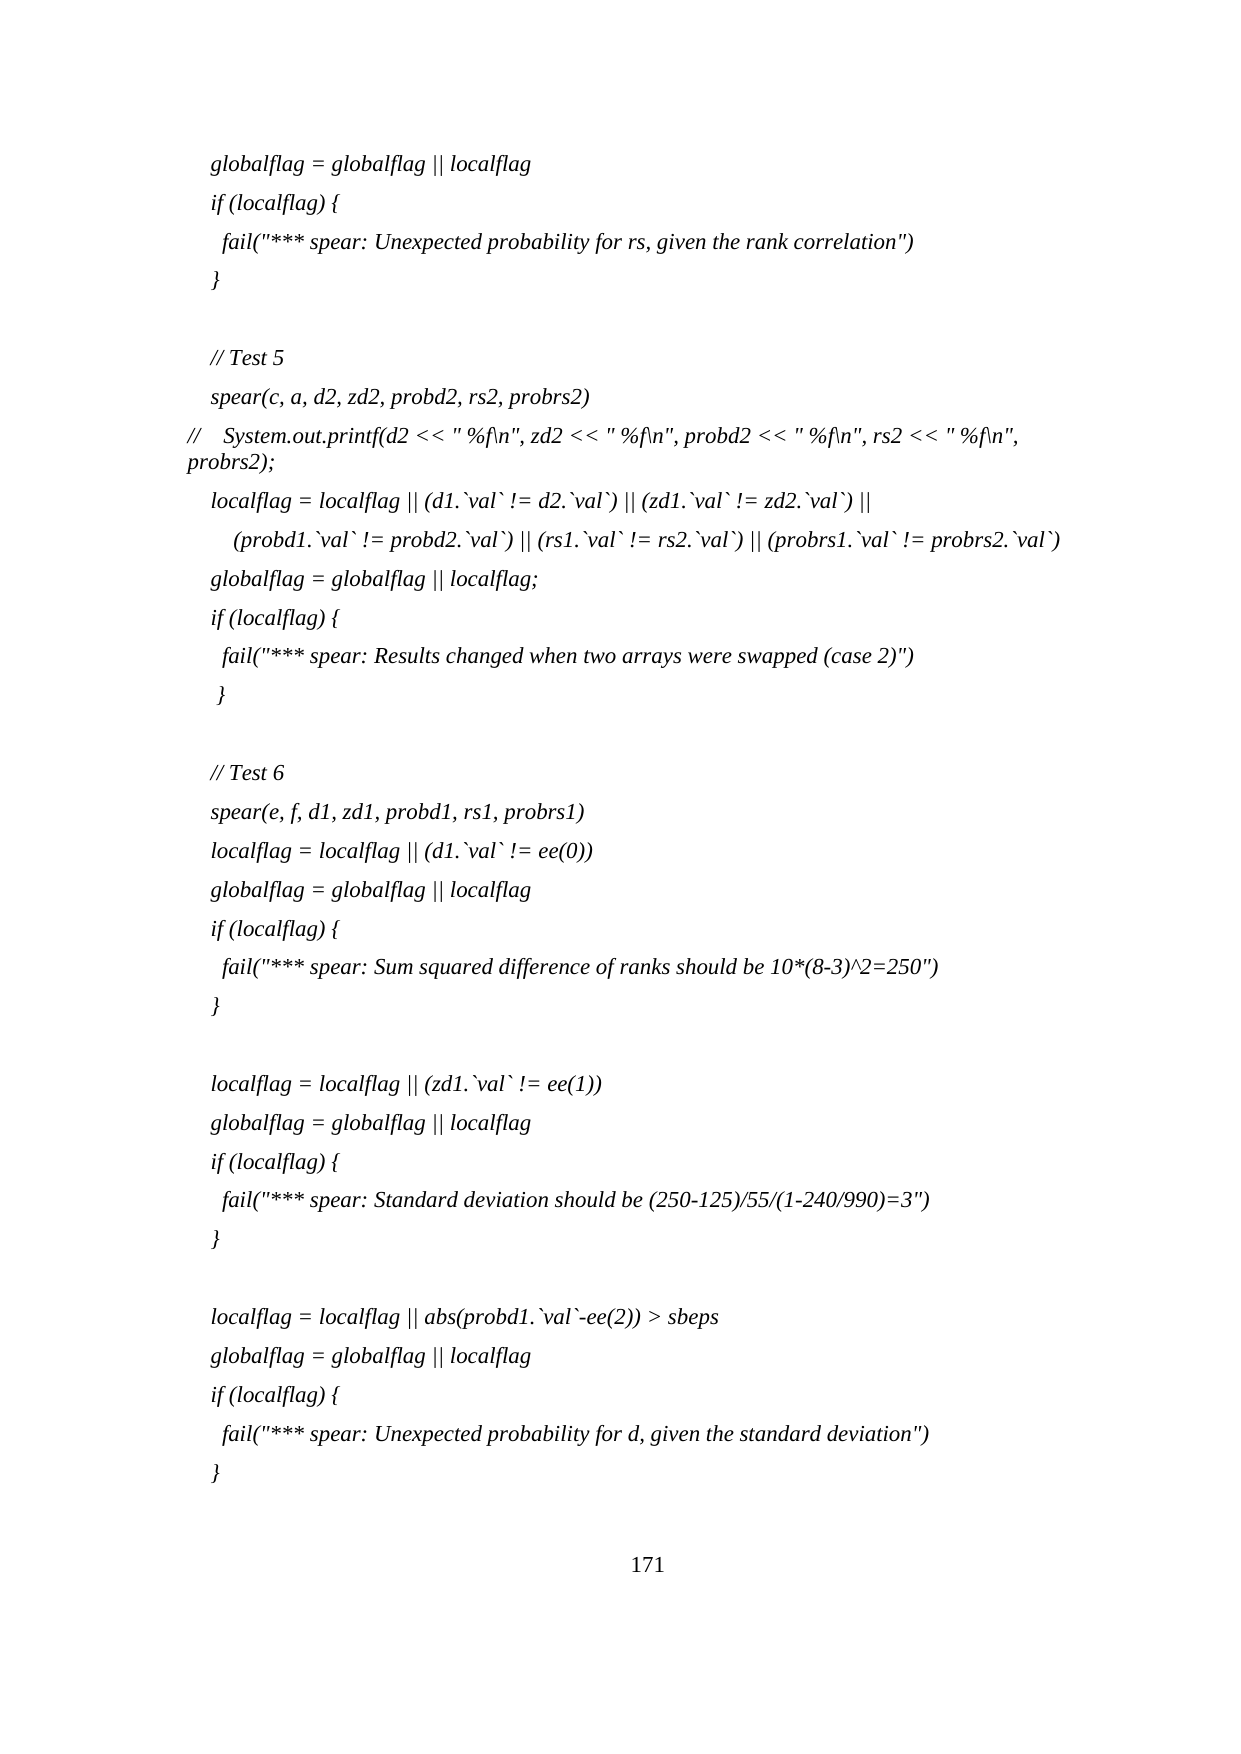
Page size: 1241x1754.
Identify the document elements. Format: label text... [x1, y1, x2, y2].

text fail("*** spear: Results changed when two arrays were swapped (case 2)") [187, 643, 1108, 669]
text fail("*** spear: Sum squared difference of ranks should be 10*(8-3)^2=250") [187, 953, 1108, 980]
text globalflag = globalflag || localflag [187, 1342, 1108, 1368]
text if (localflag) { [187, 604, 1108, 630]
text fail("*** spear: Unexpected probability for rs, given the rank correlation") [187, 228, 1108, 254]
text } [187, 267, 1108, 293]
text spear(c, a, d2, zd2, probd2, rs2, probrs2) [187, 383, 1108, 409]
text if (localflag) { [187, 914, 1108, 941]
text } [187, 992, 1108, 1019]
text // System.out.printf(d2 << " %f\n", zd2 << " %f\n", probd2 << " %f\n", rs2 << " %f\n", probrs2); [187, 422, 1108, 475]
text globalflag = globalflag || localflag [187, 1109, 1108, 1135]
text fail("*** spear: Unexpected probability for d, given the standard deviation") [187, 1420, 1108, 1446]
text (probd1.`val` != probd2.`val`) || (rs1.`val` != rs2.`val`) || (probrs1.`val` != probrs2.`val`) [187, 526, 1108, 552]
text globalflag = globalflag || localflag [187, 876, 1108, 902]
text localflag = localflag || (d1.`val` != ee(0)) [187, 837, 1108, 863]
text globalflag = globalflag || localflag [187, 150, 1108, 176]
text } [187, 681, 1108, 708]
text if (localflag) { [187, 1381, 1108, 1407]
text // Test 5 [187, 344, 1108, 371]
text } [187, 1458, 1108, 1485]
text } [187, 1225, 1108, 1252]
text localflag = localflag || (d1.`val` != d2.`val`) || (zd1.`val` != zd2.`val`) || [187, 487, 1108, 513]
text localflag = localflag || (zd1.`val` != ee(1)) [187, 1070, 1108, 1096]
text spear(e, f, d1, zd1, probd1, rs1, probrs1) [187, 798, 1108, 824]
text // Test 6 [187, 759, 1108, 786]
text if (localflag) { [187, 189, 1108, 215]
text if (localflag) { [187, 1148, 1108, 1174]
text localflag = localflag || abs(probd1.`val`-ee(2)) > sbeps [187, 1303, 1108, 1329]
text fail("*** spear: Standard deviation should be (250-125)/55/(1-240/990)=3") [187, 1187, 1108, 1213]
text globalflag = globalflag || localflag; [187, 565, 1108, 591]
